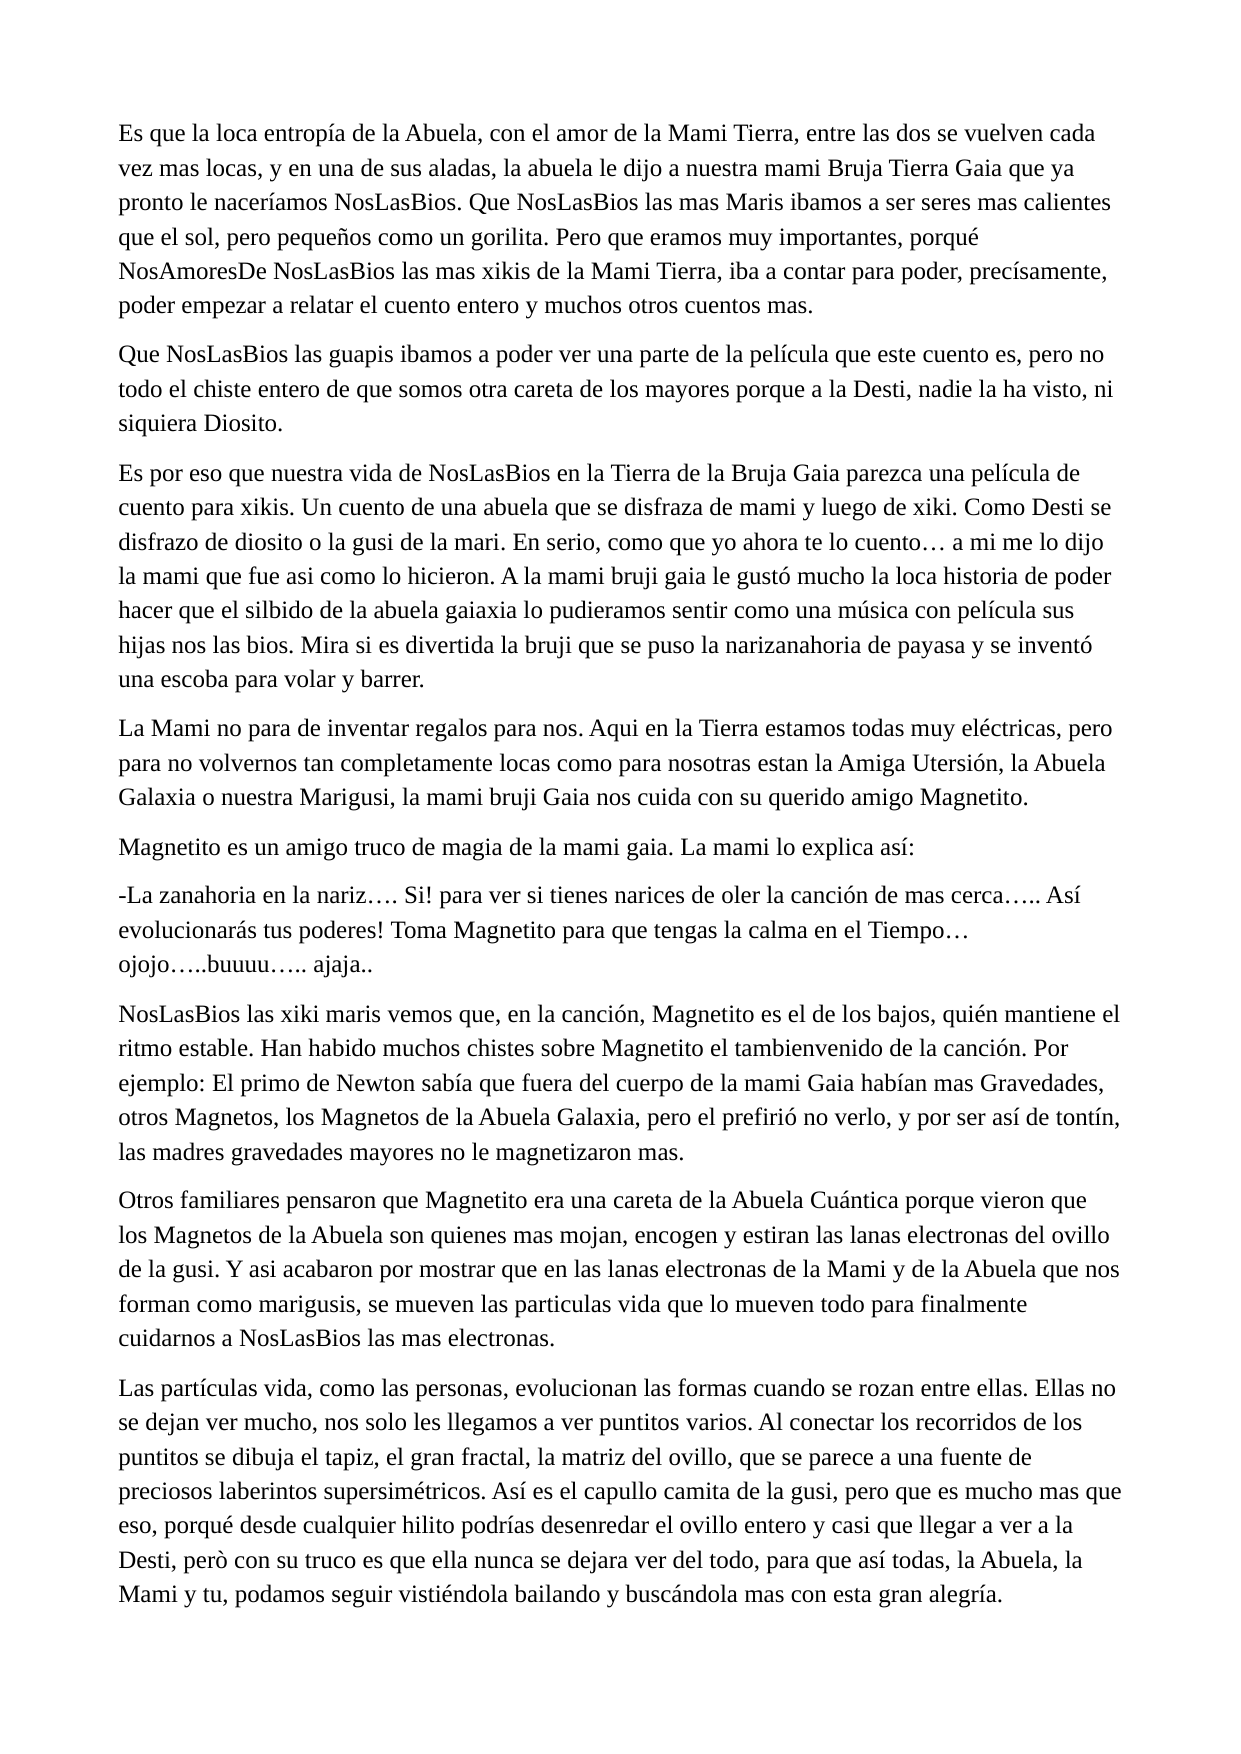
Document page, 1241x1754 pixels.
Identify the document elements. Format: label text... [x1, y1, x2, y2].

text Es que la loca entropía de la Abuela, con el amor de la Mami Tierra, entre las dos se vuelven cada vez mas locas, y en una de sus aladas, la abuela le dijo a nuestra mami Bruja Tierra Gaia que ya pronto le naceríamos NosLasBios. Que NosLasBios las mas Maris ibamos a ser seres mas calientes que el sol, pero pequeños como un gorilita. Pero que eramos muy importantes, porqué NosAmoresDe NosLasBios las mas xikis de la Mami Tierra, iba a contar para poder, precísamente, poder empezar a relatar el cuento entero y muchos otros cuentos mas. [118, 118, 1122, 319]
text Las partículas vida, como las personas, evolucionan las formas cuando se rozan entre ellas. Ellas no se dejan ver mucho, nos solo les llegamos a ver puntitos varios. Al conectar los recorridos de los puntitos se dibuja el tapiz, el gran fractal, la matriz del ovillo, que se parece a una fuente de preciosos laberintos supersimétricos. Así es el capullo camita de la gusi, pero que es mucho mas que eso, porqué desde cualquier hilito podrías desenredar el ovillo entero y casi que llegar a ver a la Desti, però con su truco es que ella nunca se dejara ver del todo, para que así todas, la Abuela, la Mami y tu, podamos seguir vistiéndola bailando y buscándola mas con esta gran alegría. [118, 1373, 1122, 1608]
text La Mami no para de inventar regalos para nos. Aqui en la Tierra estamos todas muy eléctricas, pero para no volvernos tan completamente locas como para nosotras estan la Amiga Utersión, la Abuela Galaxia o nuestra Marigusi, la mami bruji Gaia nos cuida con su querido amigo Magnetito. [118, 713, 1122, 811]
text Que NosLasBios las guapis ibamos a poder ver una parte de la película que este cuento es, pero no todo el chiste entero de que somos otra careta de los mayores porque a la Desti, nadie la ha visto, ni siquiera Diosito. [118, 339, 1122, 437]
text Magnetito es un amigo truco de magia de la mami gaia. La mami lo explica así: [118, 832, 1122, 860]
text -La zanahoria en la nariz…. Si! para ver si tienes narices de oler la canción de mas cerca….. Así evolucionarás tus poderes! Toma Magnetito para que tengas la calma en el Tiempo… ojojo…..buuuu….. ajaja.. [118, 881, 1122, 978]
text Otros familiares pensaron que Magnetito era una careta de la Abuela Cuántica porque vieron que los Magnetos de la Abuela son quienes mas mojan, encogen y estiran las lanas electronas del ovillo de la gusi. Y asi acabaron por mostrar que en las lanas electronas de la Mami y de la Abuela que nos forman como marigusis, se mueven las particulas vida que lo mueven todo para finalmente cuidarnos a NosLasBios las mas electronas. [118, 1186, 1122, 1352]
text Es por eso que nuestra vida de NosLasBios en la Tierra de la Bruja Gaia parezca una película de cuento para xikis. Un cuento de una abuela que se disfraza de mami y luego de xiki. Como Desti se disfrazo de diosito o la gusi de la mari. En serio, como que yo ahora te lo cuento… a mi me lo dijo la mami que fue asi como lo hicieron. A la mami bruji gaia le gustó mucho la loca historia de poder hacer que el silbido de la abuela gaiaxia lo pudieramos sentir como una música con película sus hijas nos las bios. Mira si es divertida la bruji que se puso la narizanahoria de payasa y se inventó una escoba para volar y barrer. [118, 458, 1122, 693]
text NosLasBios las xiki maris vemos que, en la canción, Magnetito es el de los bajos, quién mantiene el ritmo estable. Han habido muchos chistes sobre Magnetito el tambienvenido de la canción. Por ejemplo: El primo de Newton sabía que fuera del cuerpo de la mami Gaia habían mas Gravedades, otros Magnetos, los Magnetos de la Abuela Galaxia, pero el prefirió no verlo, y por ser así de tontín, las madres gravedades mayores no le magnetizaron mas. [118, 999, 1122, 1165]
